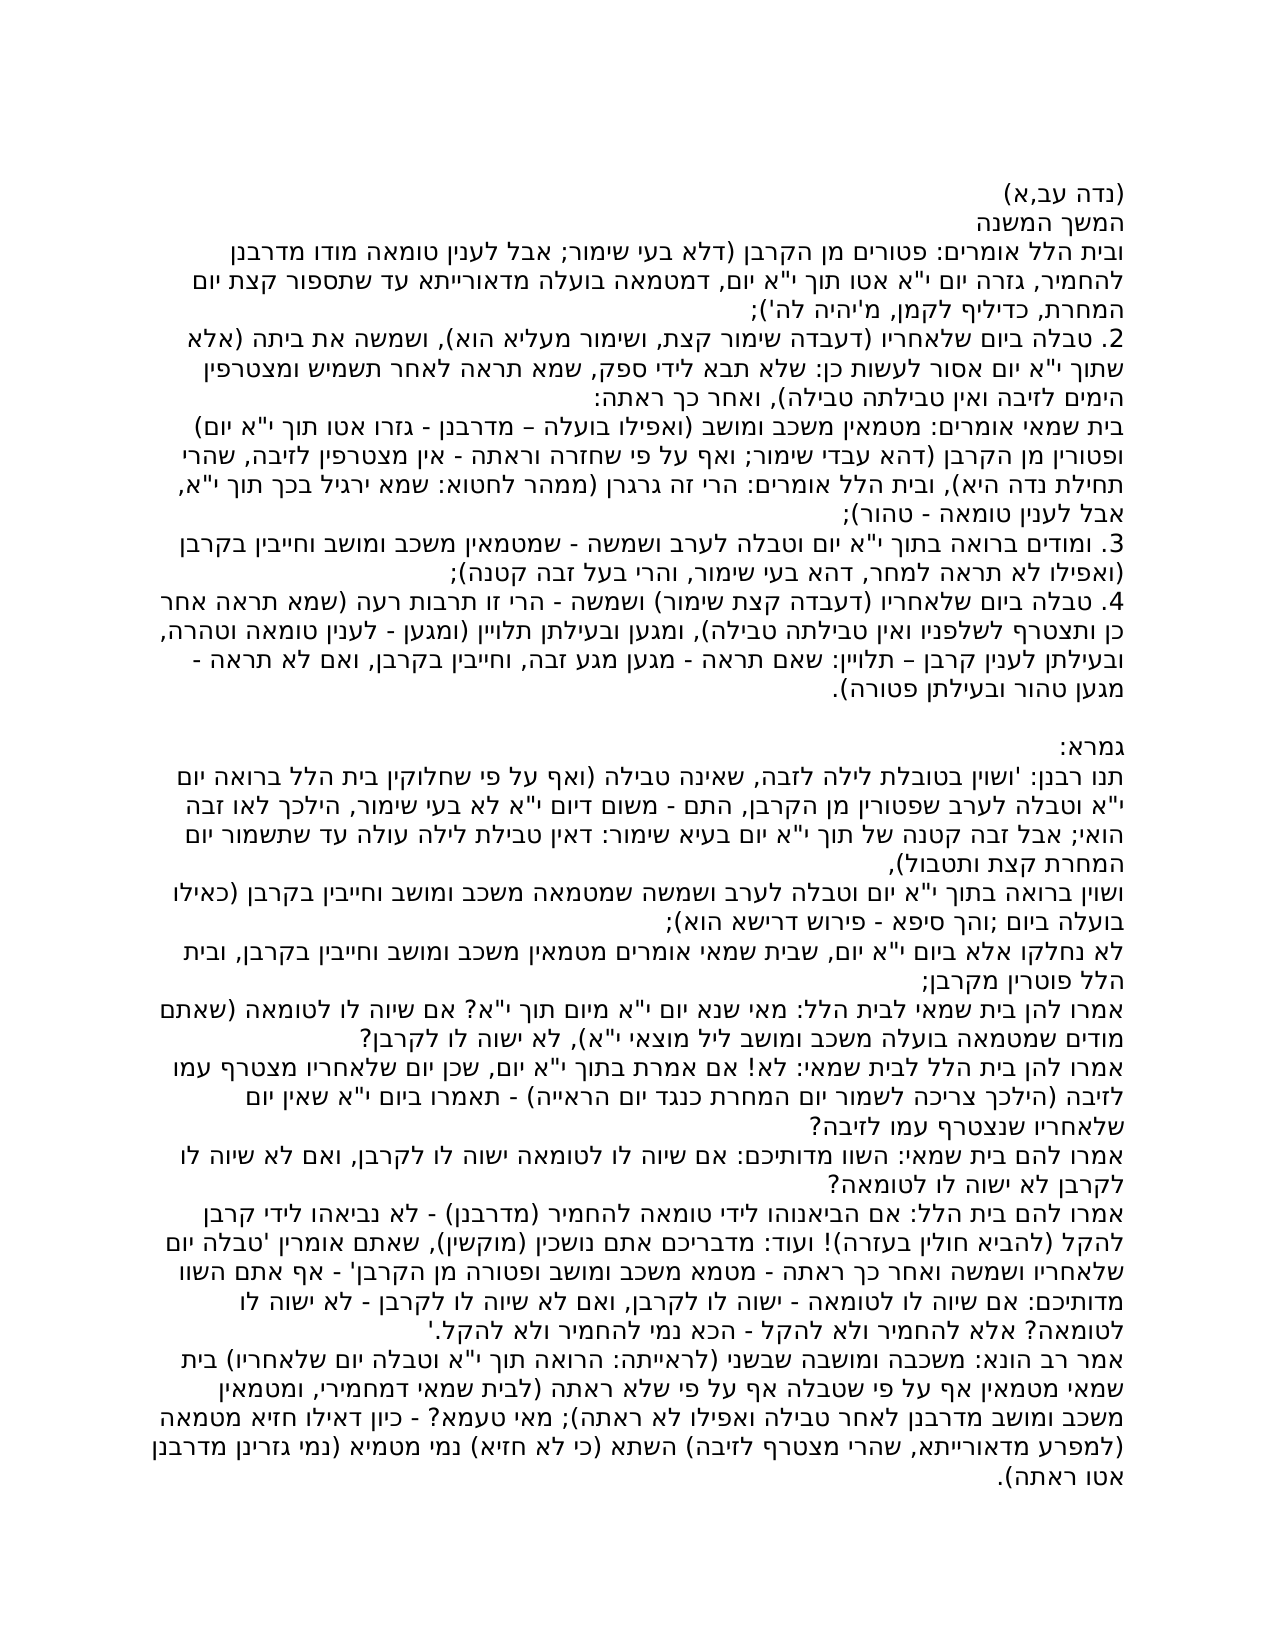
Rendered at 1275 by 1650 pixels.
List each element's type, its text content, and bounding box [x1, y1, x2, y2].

text גמרא: [150, 732, 1125, 762]
text 4. טבלה ביום שלאחריו (דעבדה קצת שימור) ושמשה - הרי זו תרבות רעה (שמא תראה אחר כן ותצטרף לשלפניו ואין טבילתה טבילה), ומגען ובעילתן תלויין (ומגען - לענין טומאה וטהרה, ובעילתן לענין קרבן – תלויין: שאם תראה - מגען מגע זבה, וחייבין בקרבן, ואם לא תראה - מגען טהור ובעילתן פטורה). [150, 587, 1125, 704]
text אמרו להם בית הלל: אם הביאנוהו לידי טומאה להחמיר (מדרבנן) - לא נביאהו לידי קרבן להקל (להביא חולין בעזרה)! ועוד: מדבריכם אתם נושכין (מוקשין), שאתם אומרין 'טבלה יום שלאחריו ושמשה ואחר כך ראתה - מטמא משכב ומושב ופטורה מן הקרבן' - אף אתם השוו מדותיכם: אם שיוה לו לטומאה - ישוה לו לקרבן, ואם לא שיוה לו לקרבן - לא ישוה לו לטומאה? אלא להחמיר ולא להקל - הכא נמי להחמיר ולא להקל.' [150, 1199, 1125, 1345]
text 2. טבלה ביום שלאחריו (דעבדה שימור קצת, ושימור מעליא הוא), ושמשה את ביתה (אלא שתוך י"א יום אסור לעשות כן: שלא תבא לידי ספק, שמא תראה לאחר תשמיש ומצטרפין הימים לזיבה ואין טבילתה טבילה), ואחר כך ראתה: [150, 324, 1125, 412]
text אמר רב הונא: משכבה ומושבה שבשני (לראייתה: הרואה תוך י"א וטבלה יום שלאחריו) בית שמאי מטמאין אף על פי שטבלה אף על פי שלא ראתה (לבית שמאי דמחמירי, ומטמאין משכב ומושב מדרבנן לאחר טבילה ואפילו לא ראתה); מאי טעמא? - כיון דאילו חזיא מטמאה (למפרע מדאורייתא, שהרי מצטרף לזיבה) השתא (כי לא חזיא) נמי מטמיא (נמי גזרינן מדרבנן אטו ראתה). [150, 1345, 1125, 1491]
text תנו רבנן: 'ושוין בטובלת לילה לזבה, שאינה טבילה (ואף על פי שחלוקין בית הלל ברואה יום י"א וטבלה לערב שפטורין מן הקרבן, התם - משום דיום י"א לא בעי שימור, הילכך לאו זבה הואי; אבל זבה קטנה של תוך י"א יום בעיא שימור: דאין טבילת לילה עולה עד שתשמור יום המחרת קצת ותטבול), [150, 762, 1125, 878]
text ושוין ברואה בתוך י"א יום וטבלה לערב ושמשה שמטמאה משכב ומושב וחייבין בקרבן (כאילו בועלה ביום ;והך סיפא - פירוש דרישא הוא); [150, 878, 1125, 937]
text המשך המשנה [150, 208, 1125, 237]
text אמרו להן בית הלל לבית שמאי: לא! אם אמרת בתוך י"א יום, שכן יום שלאחריו מצטרף עמו לזיבה (הילכך צריכה לשמור יום המחרת כנגד יום הראייה) - תאמרו ביום י"א שאין יום שלאחריו שנצטרף עמו לזיבה? [150, 1053, 1125, 1141]
text לא נחלקו אלא ביום י"א יום, שבית שמאי אומרים מטמאין משכב ומושב וחייבין בקרבן, ובית הלל פוטרין מקרבן; [150, 937, 1125, 995]
text ובית הלל אומרים: פטורים מן הקרבן (דלא בעי שימור; אבל לענין טומאה מודו מדרבנן להחמיר, גזרה יום י"א אטו תוך י"א יום, דמטמאה בועלה מדאורייתא עד שתספור קצת יום המחרת, כדיליף לקמן, מ'יהיה לה'); [150, 237, 1125, 324]
text (נדה עב,א) [150, 179, 1125, 208]
text אמרו להם בית שמאי: השוו מדותיכם: אם שיוה לו לטומאה ישוה לו לקרבן, ואם לא שיוה לו לקרבן לא ישוה לו לטומאה? [150, 1141, 1125, 1199]
text אמרו להן בית שמאי לבית הלל: מאי שנא יום י"א מיום תוך י"א? אם שיוה לו לטומאה (שאתם מודים שמטמאה בועלה משכב ומושב ליל מוצאי י"א), לא ישוה לו לקרבן? [150, 995, 1125, 1053]
text בית שמאי אומרים: מטמאין משכב ומושב (ואפילו בועלה – מדרבנן - גזרו אטו תוך י"א יום) ופטורין מן הקרבן (דהא עבדי שימור; ואף על פי שחזרה וראתה - אין מצטרפין לזיבה, שהרי תחילת נדה היא), ובית הלל אומרים: הרי זה גרגרן (ממהר לחטוא: שמא ירגיל בכך תוך י"א, אבל לענין טומאה - טהור); [150, 412, 1125, 529]
text 3. ומודים ברואה בתוך י"א יום וטבלה לערב ושמשה - שמטמאין משכב ומושב וחייבין בקרבן (ואפילו לא תראה למחר, דהא בעי שימור, והרי בעל זבה קטנה); [150, 529, 1125, 587]
